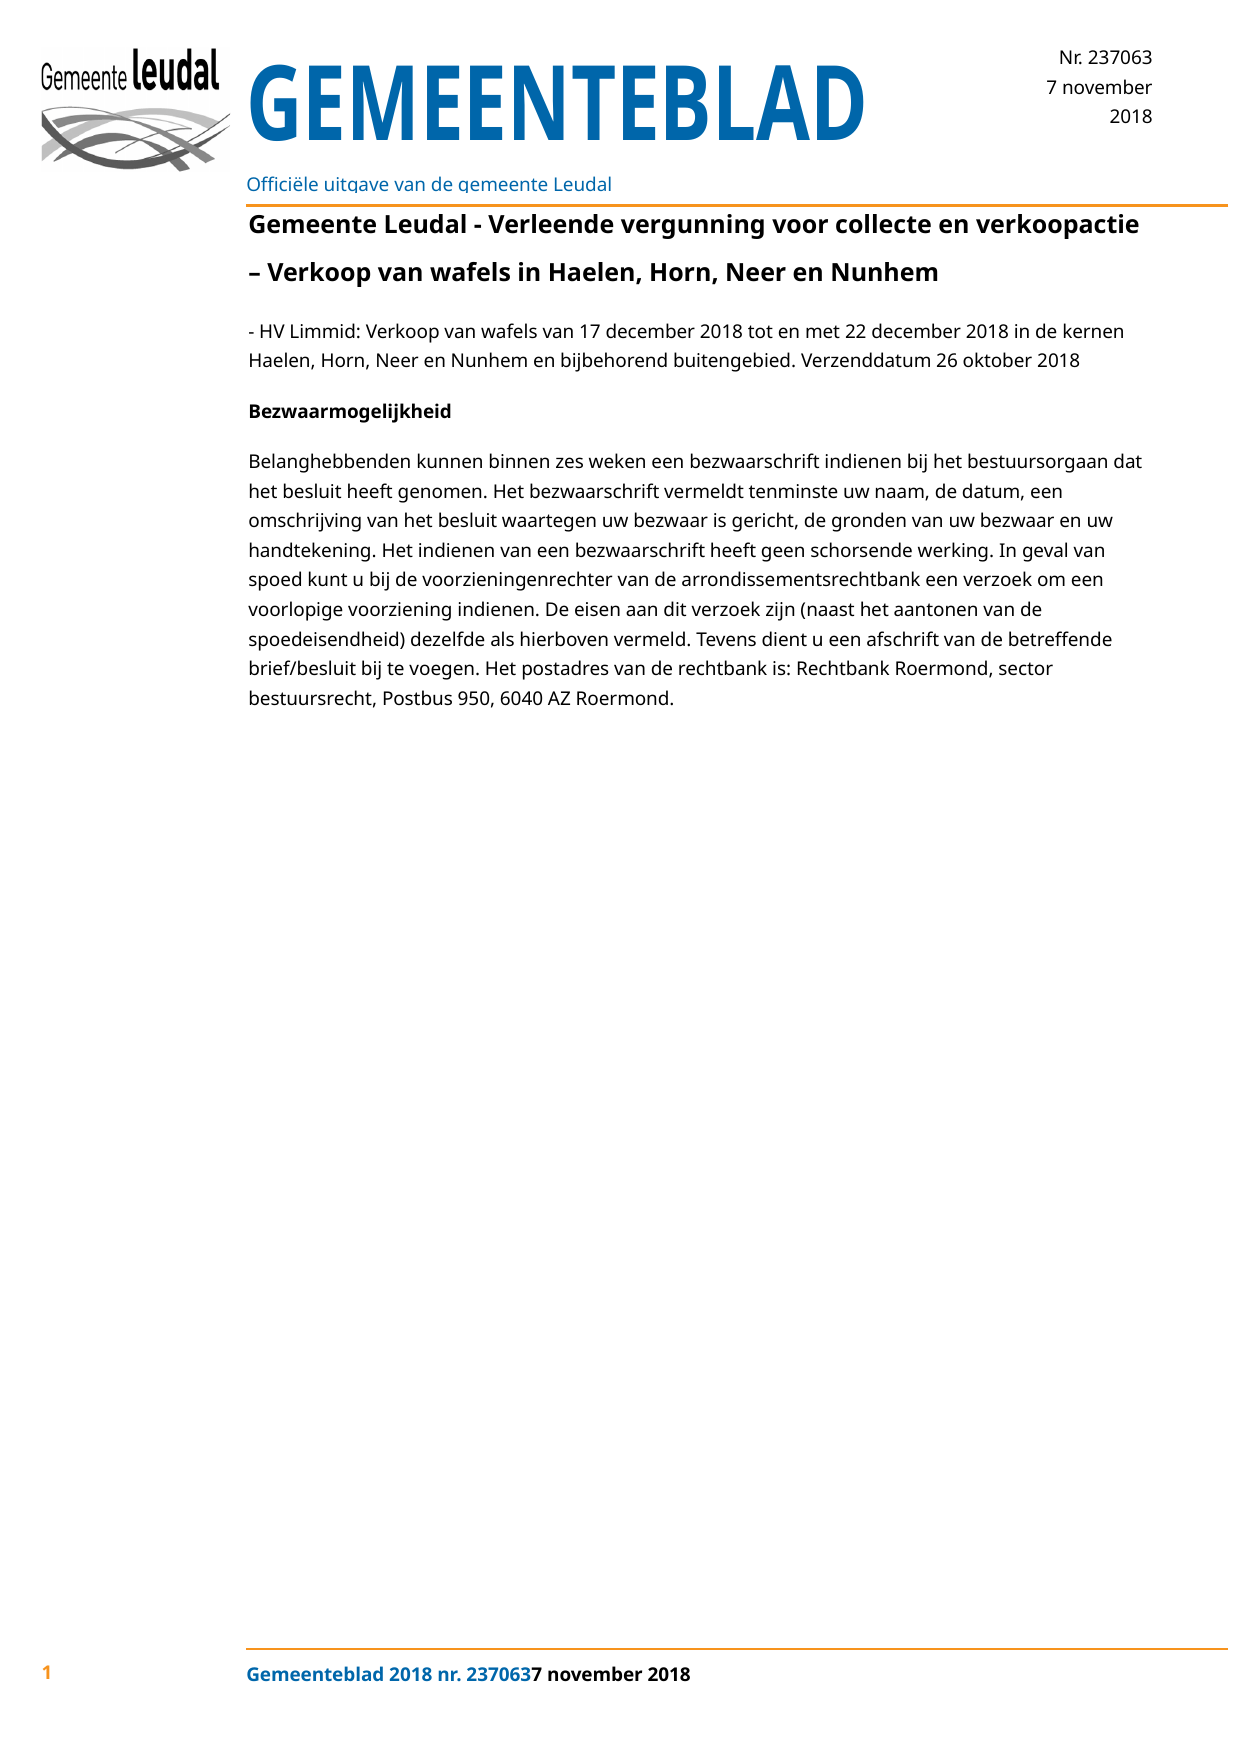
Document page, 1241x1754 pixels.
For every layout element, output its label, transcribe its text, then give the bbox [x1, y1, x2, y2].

text Belanghebbenden kunnen binnen zes weken een bezwaarschrift indienen bij het bestuursorgaan dat het besluit heeft genomen. Het bezwaarschrift vermeldt tenminste uw naam, de datum, een omschrijving van het besluit waartegen uw bezwaar is gericht, de gronden van uw bezwaar en uw handtekening. Het indienen van een bezwaarschrift heeft geen schorsende werking. In geval van spoed kunt u bij de voorzieningenrechter van de arrondissementsrechtbank een verzoek om een voorlopige voorziening indienen. De eisen aan dit verzoek zijn (naast het aantonen van de spoedeisendheid) dezelfde als hierboven vermeld. Tevens dient u een afschrift van de betreffende brief/besluit bij te voegen. Het postadres van de rechtbank is: Rechtbank Roermond, sector bestuursrecht, Postbus 950, 6040 AZ Roermond. [248, 448, 1152, 711]
text Bezwaarmogelijkheid [248, 398, 1152, 424]
picture [41, 47, 231, 172]
text - HV Limmid: Verkoop van wafels van 17 december 2018 tot en met 22 december 2018 in de kernen Haelen, Horn, Neer en Nunhem en bijbehorend buitengebied. Verzenddatum 26 oktober 2018 [248, 318, 1152, 373]
text Gemeente Leudal - Verleende vergunning voor collecte en verkoopactie – Verkoop van wafels in Haelen, Horn, Neer en Nunhem [248, 207, 1152, 288]
